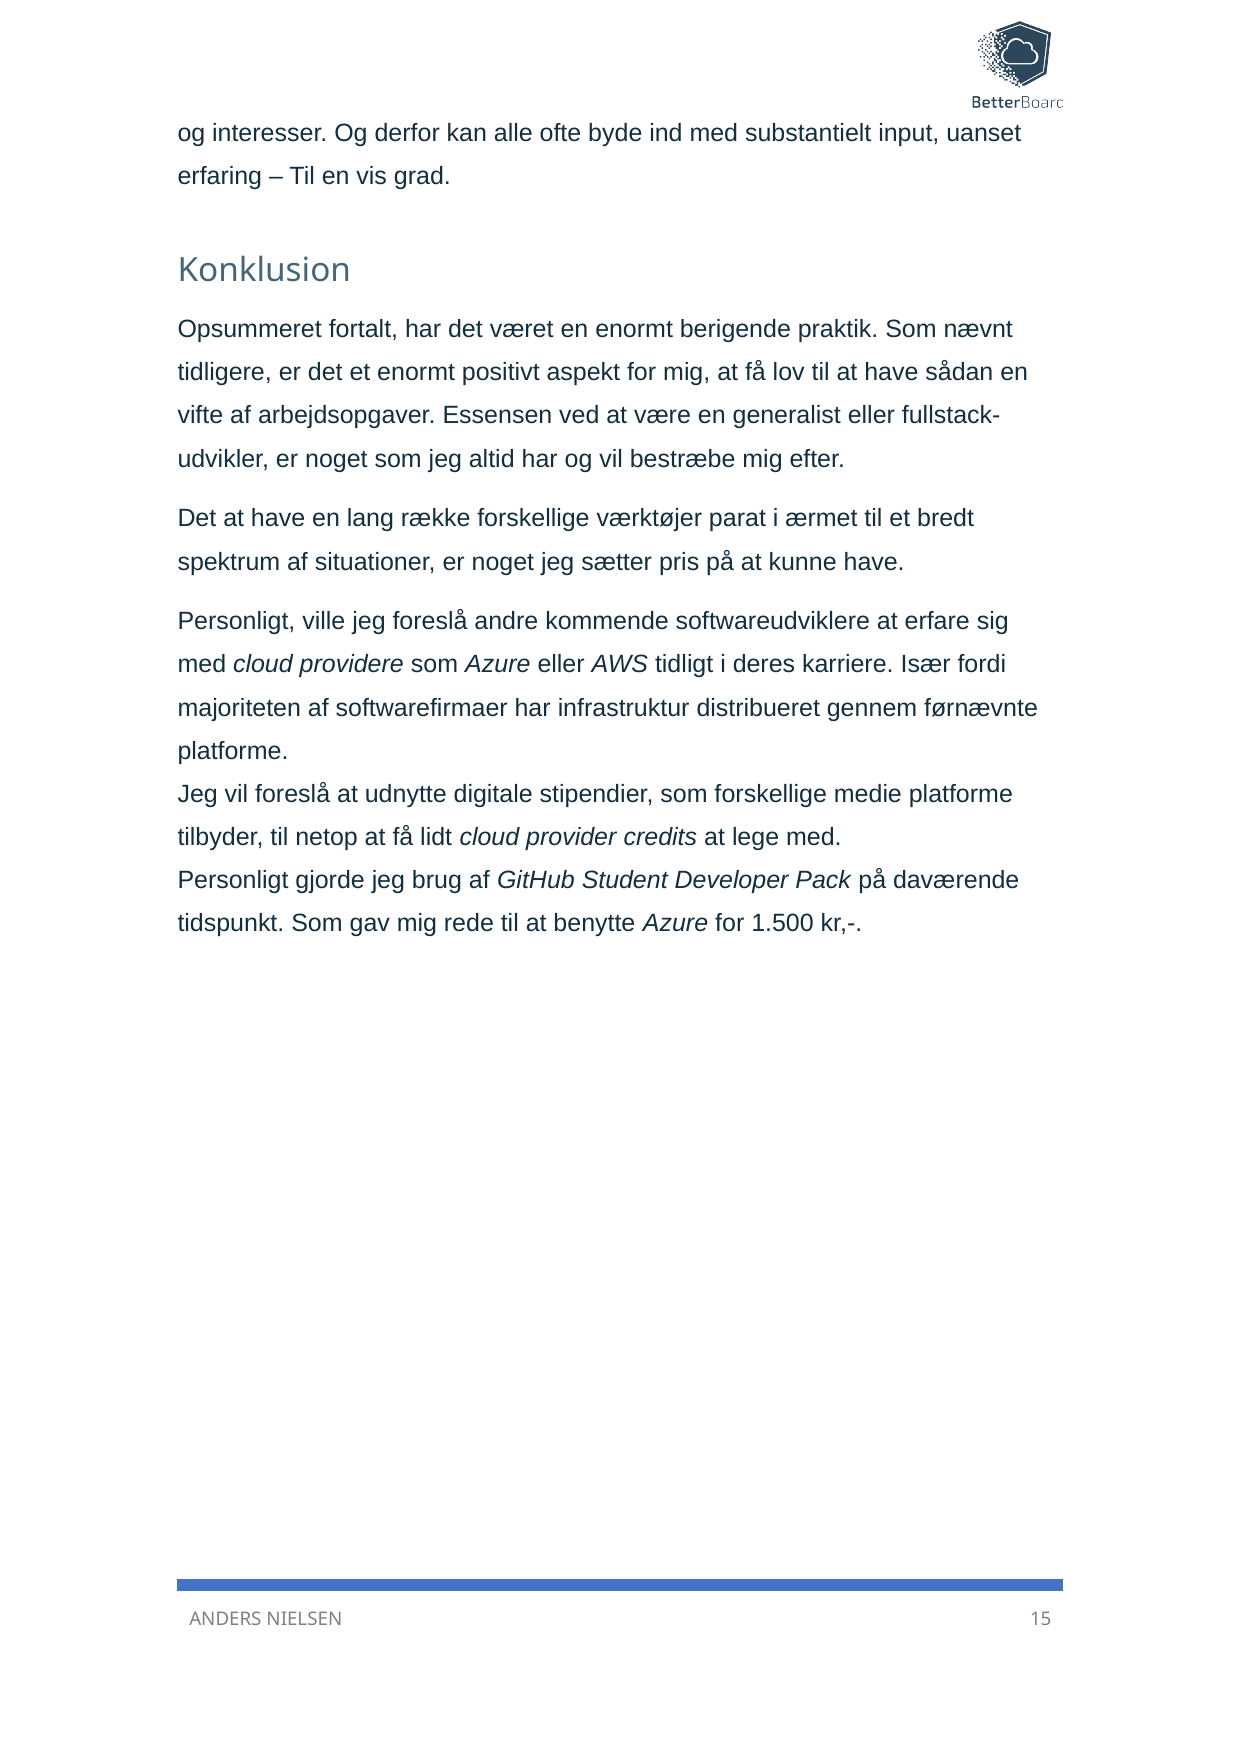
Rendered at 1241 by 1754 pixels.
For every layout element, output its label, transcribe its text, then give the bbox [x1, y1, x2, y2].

text Opsummeret fortalt, har det været en enormt berigende praktik. Som nævnt tidligere, er det et enormt positivt aspekt for mig, at få lov til at have sådan en vifte af arbejdsopgaver. Essensen ved at være en generalist eller fullstack-udvikler, er noget som jeg altid har og vil bestræbe mig efter. [177, 314, 1063, 472]
subtitle Konklusion [177, 246, 1063, 291]
text Det at have en lang række forskellige værktøjer parat i ærmet til et bredt spektrum af situationer, er noget jeg sætter pris på at kunne have. [177, 503, 1063, 575]
text Personligt, ville jeg foreslå andre kommende softwareudviklere at erfare sig med cloud providere som Azure eller AWS tidligt i deres karriere. Især fordi majoriteten af softwarefirmaer har infrastruktur distribueret gennem førnævnte platforme. Jeg vil foreslå at udnytte digitale stipendier, som forskellige medie platforme tilbyder, til netop at få lidt cloud provider credits at lege med. Personligt gjorde jeg brug af GitHub Student Developer Pack på daværende tidspunkt. Som gav mig rede til at benytte Azure for 1.500 kr,-. [177, 606, 1063, 937]
text og interesser. Og derfor kan alle ofte byde ind med substantielt input, uanset erfaring – Til en vis grad. [177, 118, 1063, 190]
